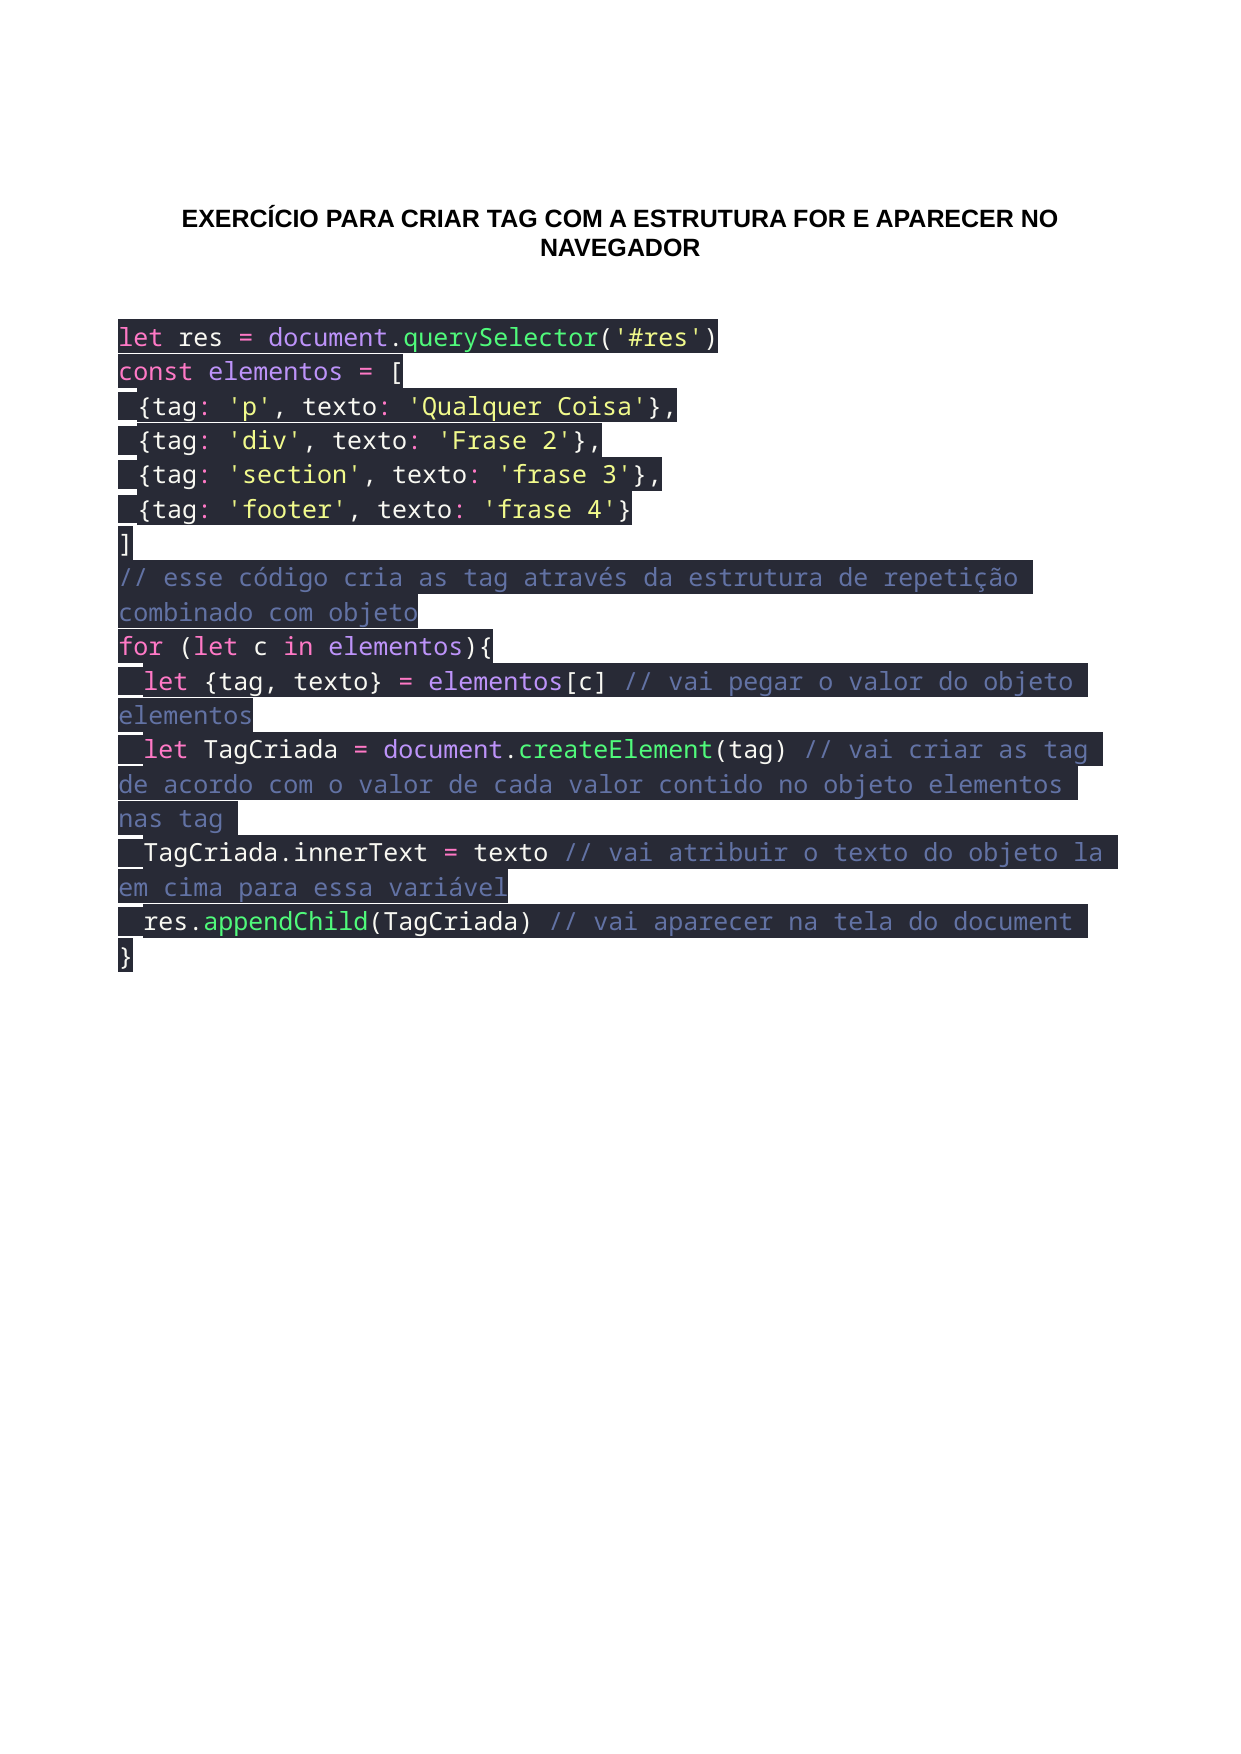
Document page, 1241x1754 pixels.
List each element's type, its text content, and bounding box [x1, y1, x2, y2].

text } [118, 938, 1122, 972]
text let res = document.querySelector('#res') [118, 319, 1122, 353]
text const elementos = [ [118, 353, 1122, 388]
text ] [118, 525, 1122, 560]
text let {tag, texto} = elementos[c] // vai pegar o valor do objeto elementos [118, 663, 1122, 732]
text {tag: 'p', texto: 'Qualquer Coisa'}, [118, 388, 1122, 422]
text {tag: 'section', texto: 'frase 3'}, [118, 457, 1122, 491]
text for (let c in elementos){ [118, 628, 1122, 663]
text let TagCriada = document.createElement(tag) // vai criar as tag de acordo com o valor de cada valor contido no objeto elementos nas tag [118, 732, 1122, 835]
text {tag: 'div', texto: 'Frase 2'}, [118, 422, 1122, 457]
text {tag: 'footer', texto: 'frase 4'} [118, 491, 1122, 525]
text // esse código cria as tag através da estrutura de repetição combinado com objeto [118, 560, 1122, 628]
text res.appendChild(TagCriada) // vai aparecer na tela do document [118, 903, 1122, 938]
text EXERCÍCIO PARA CRIAR TAG COM A ESTRUTURA FOR E APARECER NO NAVEGADOR [118, 204, 1122, 262]
text TagCriada.innerText = texto // vai atribuir o texto do objeto la em cima para essa variável [118, 835, 1122, 903]
